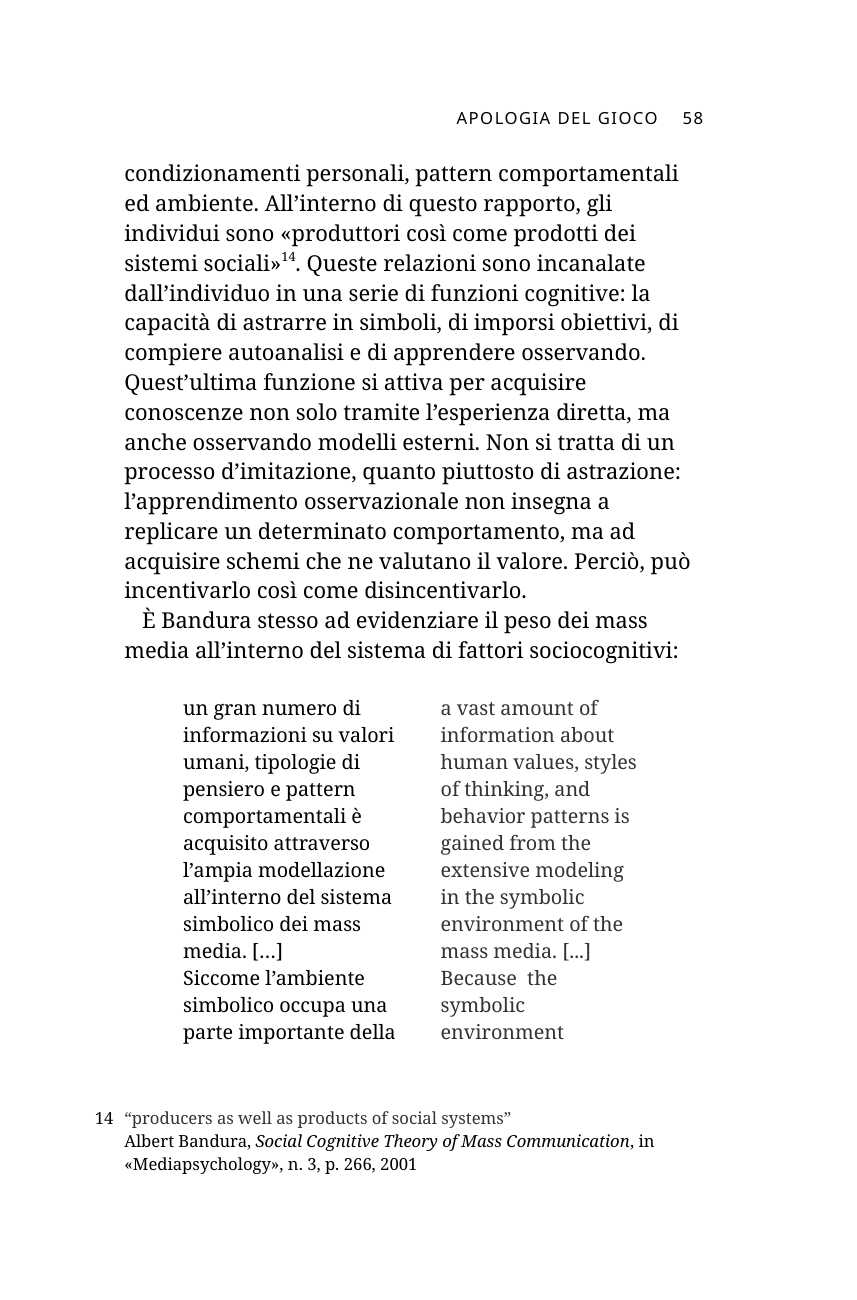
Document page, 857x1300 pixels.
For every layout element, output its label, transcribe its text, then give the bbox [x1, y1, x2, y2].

table_header un gran numero di informazioni su valori umani, tipologie di pensiero e pattern comportamentali è acquisito attraverso l’ampia modellazione all’interno del sistema simbolico dei mass media. […] Siccome l’ambiente simbolico occupa una parte importante della [177, 665, 423, 1051]
text “producers as well as products of social systems” [94, 1107, 703, 1130]
table_header a vast amount of information about human values, styles of thinking, and behavior patterns is gained from the extensive modeling in the symbolic environment of the mass media. [...] Because the symbolic environment [423, 665, 649, 1051]
text È Bandura stesso ad evidenziare il peso dei mass media all’interno del sistema di fattori sociocognitivi: [124, 605, 703, 665]
text Albert Bandura, Social Cognitive Theory of Mass Communication, in «Mediapsychology», n. 3, p. 266, 2001 [94, 1130, 703, 1175]
text condizionamenti personali, pattern comportamentali ed ambiente. All’interno di questo rapporto, gli individui sono «produttori così come prodotti dei sistemi sociali». Queste relazioni sono incanalate dall’individuo in una serie di funzioni cognitive: la capacità di astrarre in simboli, di imporsi obiettivi, di compiere autoanalisi e di apprendere osservando. Quest’ultima funzione si attiva per acquisire conoscenze non solo tramite l’esperienza diretta, ma anche osservando modelli esterni. Non si tratta di un processo d’imitazione, quanto piuttosto di astrazione: l’apprendimento osservazionale non insegna a replicare un determinato comportamento, ma ad acquisire schemi che ne valutano il valore. Perciò, può incentivarlo così come disincentivarlo. [124, 158, 703, 605]
